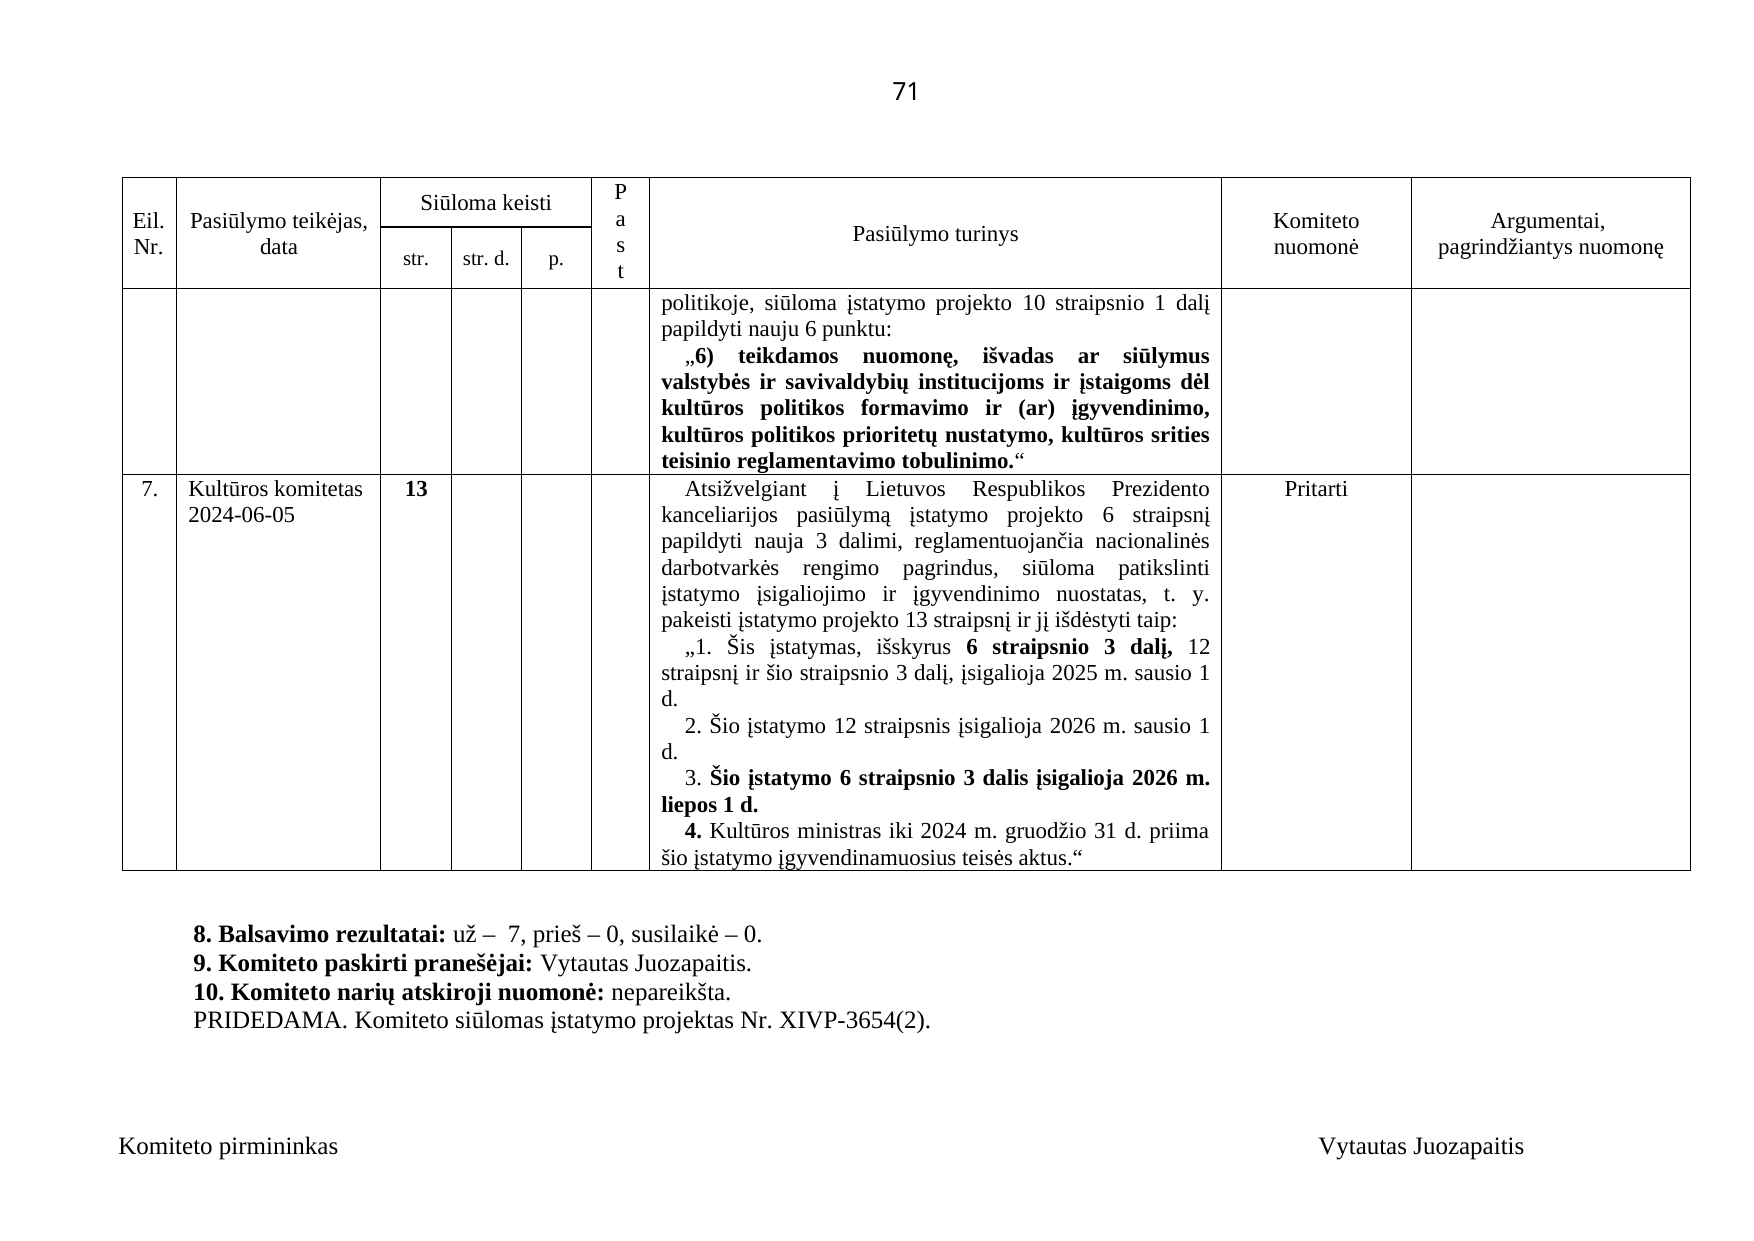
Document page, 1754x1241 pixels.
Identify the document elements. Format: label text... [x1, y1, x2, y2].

table_cell [452, 289, 521, 473]
text 8. Balsavimo rezultatai: už – 7, prieš – 0, susilaikė – 0. [118, 919, 1695, 948]
table_header Komiteto nuomonė [1222, 178, 1411, 288]
table_header Pasiūlymo teikėjas, data [177, 178, 380, 288]
table_cell str. [381, 228, 451, 288]
table_cell 13 [381, 475, 451, 870]
table_cell [1222, 289, 1411, 473]
table_header Siūloma keisti [381, 178, 591, 226]
table_header Argumentai, pagrindžiantys nuomonę [1412, 178, 1690, 288]
text PRIDEDAMA. Komiteto siūlomas įstatymo projektas Nr. XIVP-3654(2). [118, 1005, 1695, 1034]
table_cell Kultūros komitetas 2024-06-05 [177, 475, 380, 870]
text 10. Komiteto narių atskiroji nuomonė: nepareikšta. [118, 977, 1695, 1005]
table_cell N [592, 289, 649, 473]
table_cell [522, 475, 591, 870]
table_header Eil. Nr. [123, 178, 176, 288]
table_cell 7. [123, 475, 176, 870]
table_cell str. d. [452, 228, 521, 288]
table_cell [1412, 475, 1690, 870]
table_header Pastabos [592, 178, 649, 288]
table_cell [452, 475, 521, 870]
table_cell politikoje, siūloma įstatymo projekto 10 straipsnio 1 dalį papildyti nauju 6 punktu: „6) teikdamos nuomonę, išvadas ar siūlymus valstybės ir savivaldybių institucijoms ir įstaigoms dėl kultūros politikos formavimo ir (ar) įgyvendinimo, kultūros politikos prioritetų nustatymo, kultūros srities teisinio reglamentavimo tobulinimo.“ [650, 289, 1221, 473]
table_cell [1412, 289, 1690, 473]
table_cell p. [522, 228, 591, 288]
table_header Pasiūlymo turinys [650, 178, 1221, 288]
table_cell [123, 289, 176, 473]
table_cell Pritarti [1222, 475, 1411, 870]
table_cell [177, 289, 380, 473]
table_cell [522, 289, 591, 473]
text Komiteto pirmininkas Vytautas Juozapaitis [118, 1131, 1695, 1160]
text 9. Komiteto paskirti pranešėjai: Vytautas Juozapaitis. [118, 948, 1695, 977]
table_cell [381, 289, 451, 473]
table_cell [592, 475, 649, 870]
table_cell Atsižvelgiant į Lietuvos Respublikos Prezidento kanceliarijos pasiūlymą įstatymo projekto 6 straipsnį papildyti nauja 3 dalimi, reglamentuojančia nacionalinės darbotvarkės rengimo pagrindus, siūloma patikslinti įstatymo įsigaliojimo ir įgyvendinimo nuostatas, t. y. pakeisti įstatymo projekto 13 straipsnį ir jį išdėstyti taip: „1. Šis įstatymas, išskyrus 6 straipsnio 3 dalį, 12 straipsnį ir šio straipsnio 3 dalį, įsigalioja 2025 m. sausio 1 d. 2. Šio įstatymo 12 straipsnis įsigalioja 2026 m. sausio 1 d. 3. Šio įstatymo 6 straipsnio 3 dalis įsigalioja 2026 m. liepos 1 d. 4. Kultūros ministras iki 2024 m. gruodžio 31 d. priima šio įstatymo įgyvendinamuosius teisės aktus.“ [650, 475, 1221, 870]
